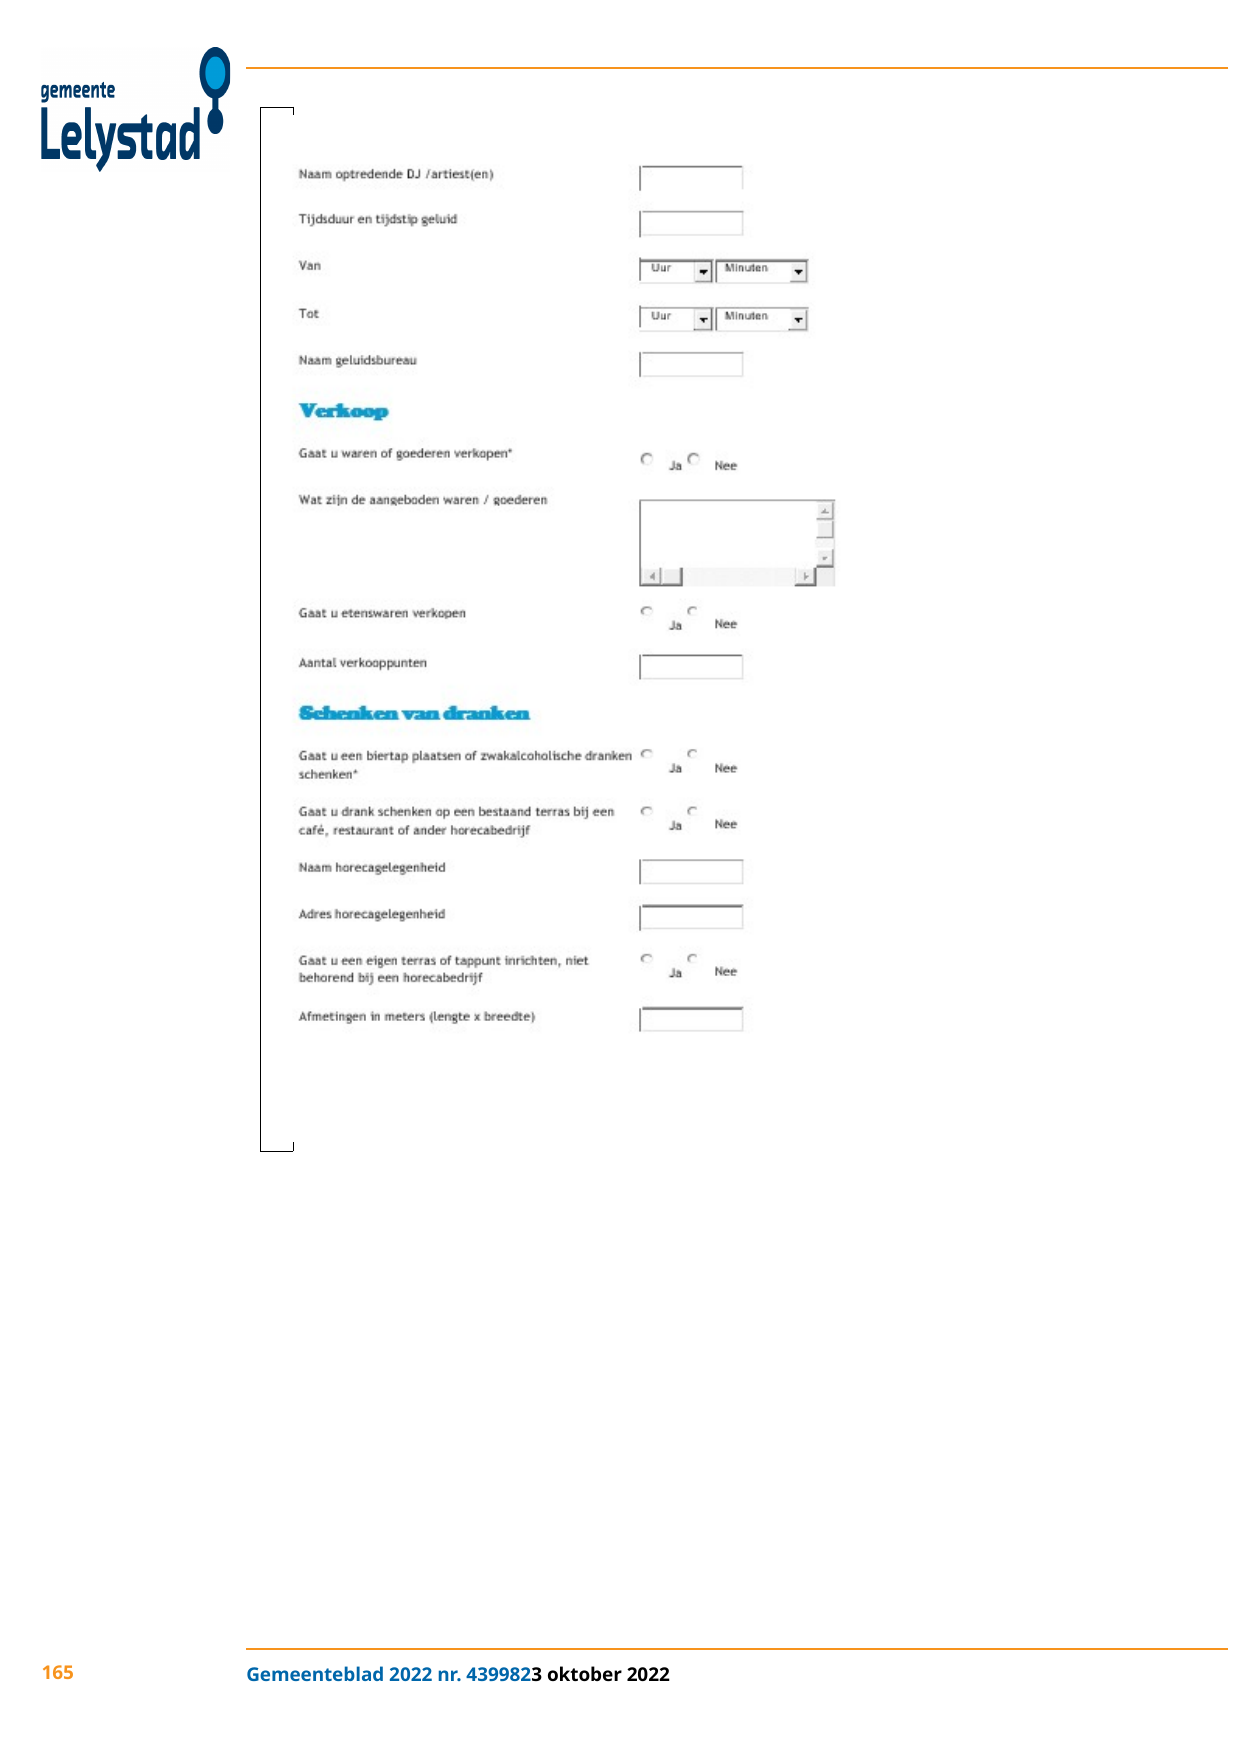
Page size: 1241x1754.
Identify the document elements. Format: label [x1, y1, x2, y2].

picture [268, 115, 1008, 1142]
picture [41, 47, 231, 172]
